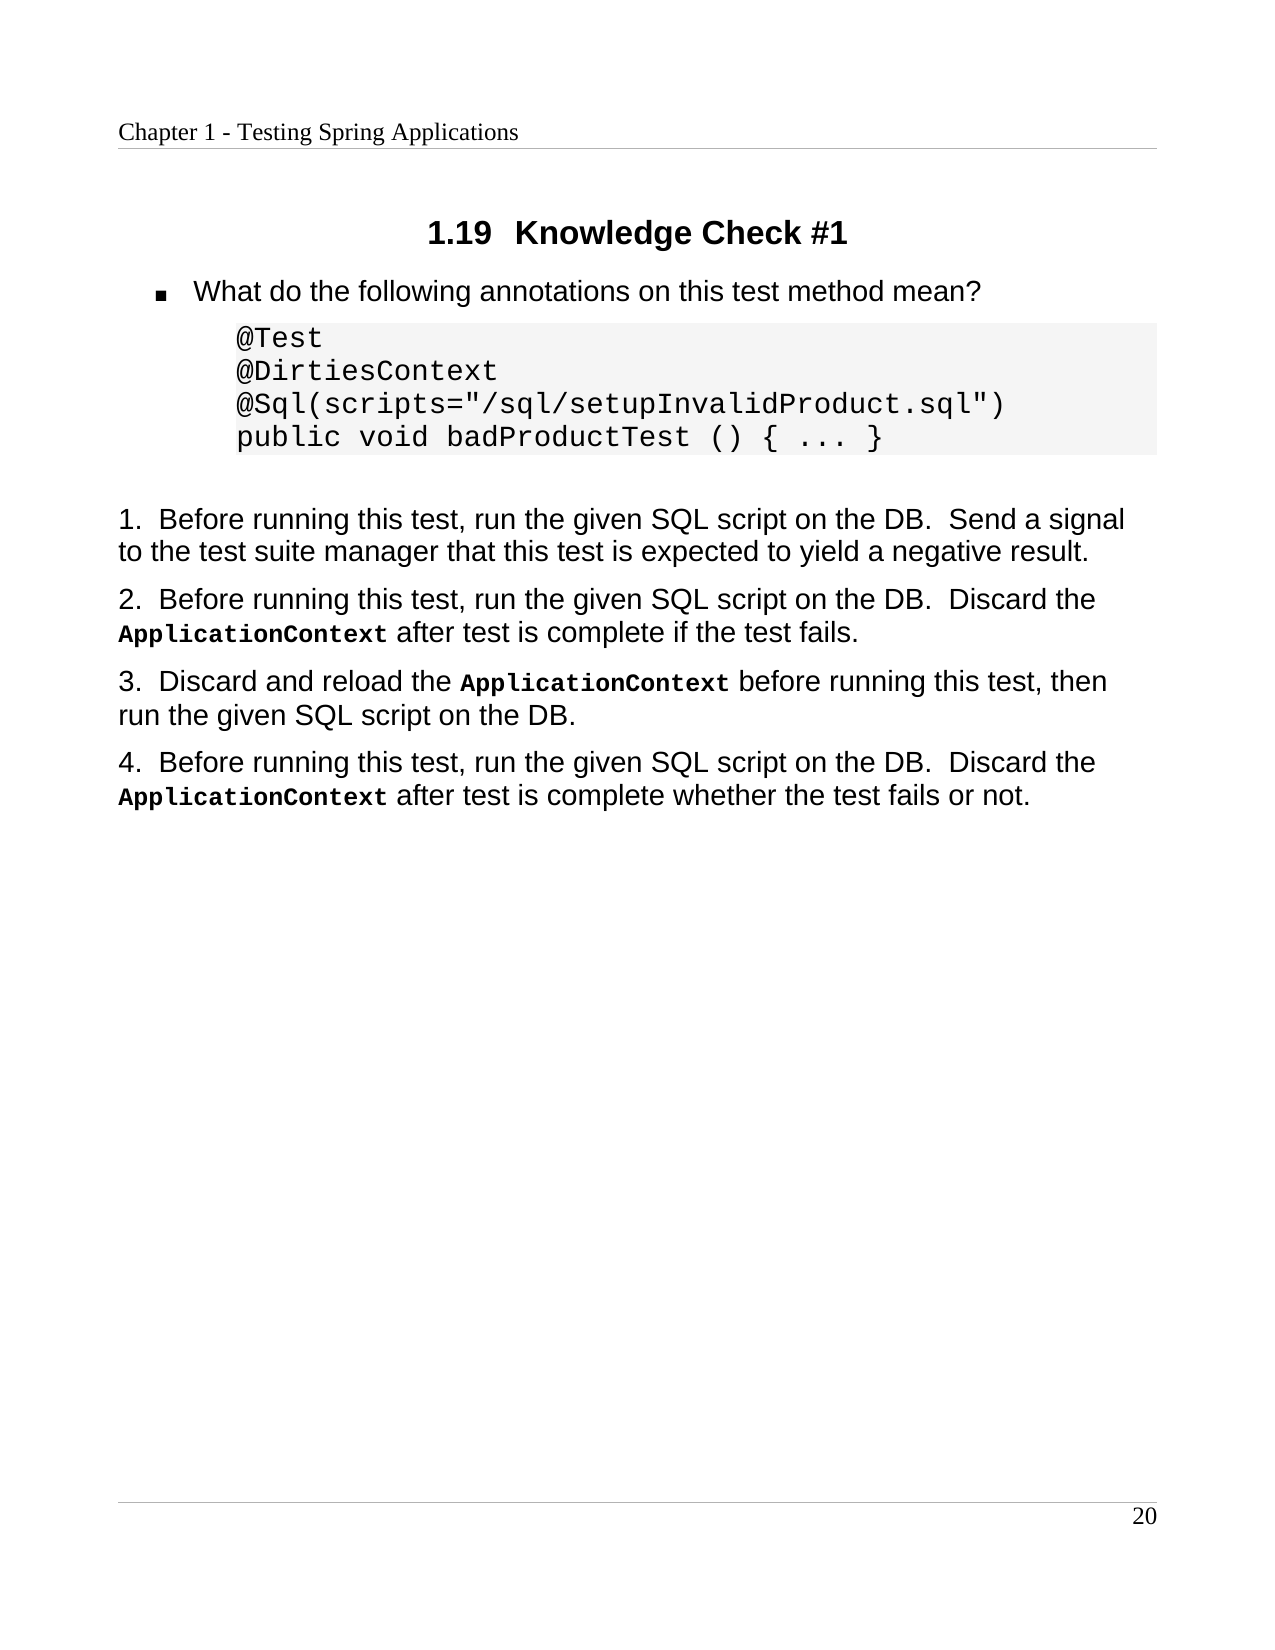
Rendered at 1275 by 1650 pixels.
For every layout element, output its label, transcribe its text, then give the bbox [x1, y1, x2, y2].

text public void badProductTest () { ... } [236, 422, 1157, 455]
text @Sql(scripts="/sql/setupInvalidProduct.sql") [236, 389, 1157, 422]
text 2. Before running this test, run the given SQL script on the DB. Discard the ApplicationContext after test is complete if the test fails. [118, 583, 1157, 649]
list What do the following annotations on this test method mean? [156, 275, 1157, 308]
text 1. Before running this test, run the given SQL script on the DB. Send a signal to the test suite manager that this test is expected to yield a negative result. [118, 503, 1157, 568]
text 4. Before running this test, run the given SQL script on the DB. Discard the ApplicationContext after test is complete whether the test fails or not. [118, 746, 1157, 813]
text 3. Discard and reload the ApplicationContext before running this test, then run the given SQL script on the DB. [118, 664, 1157, 731]
text @Test [236, 323, 1157, 356]
subtitle Knowledge Check #1 [118, 214, 1157, 251]
text @DirtiesContext [236, 356, 1157, 389]
